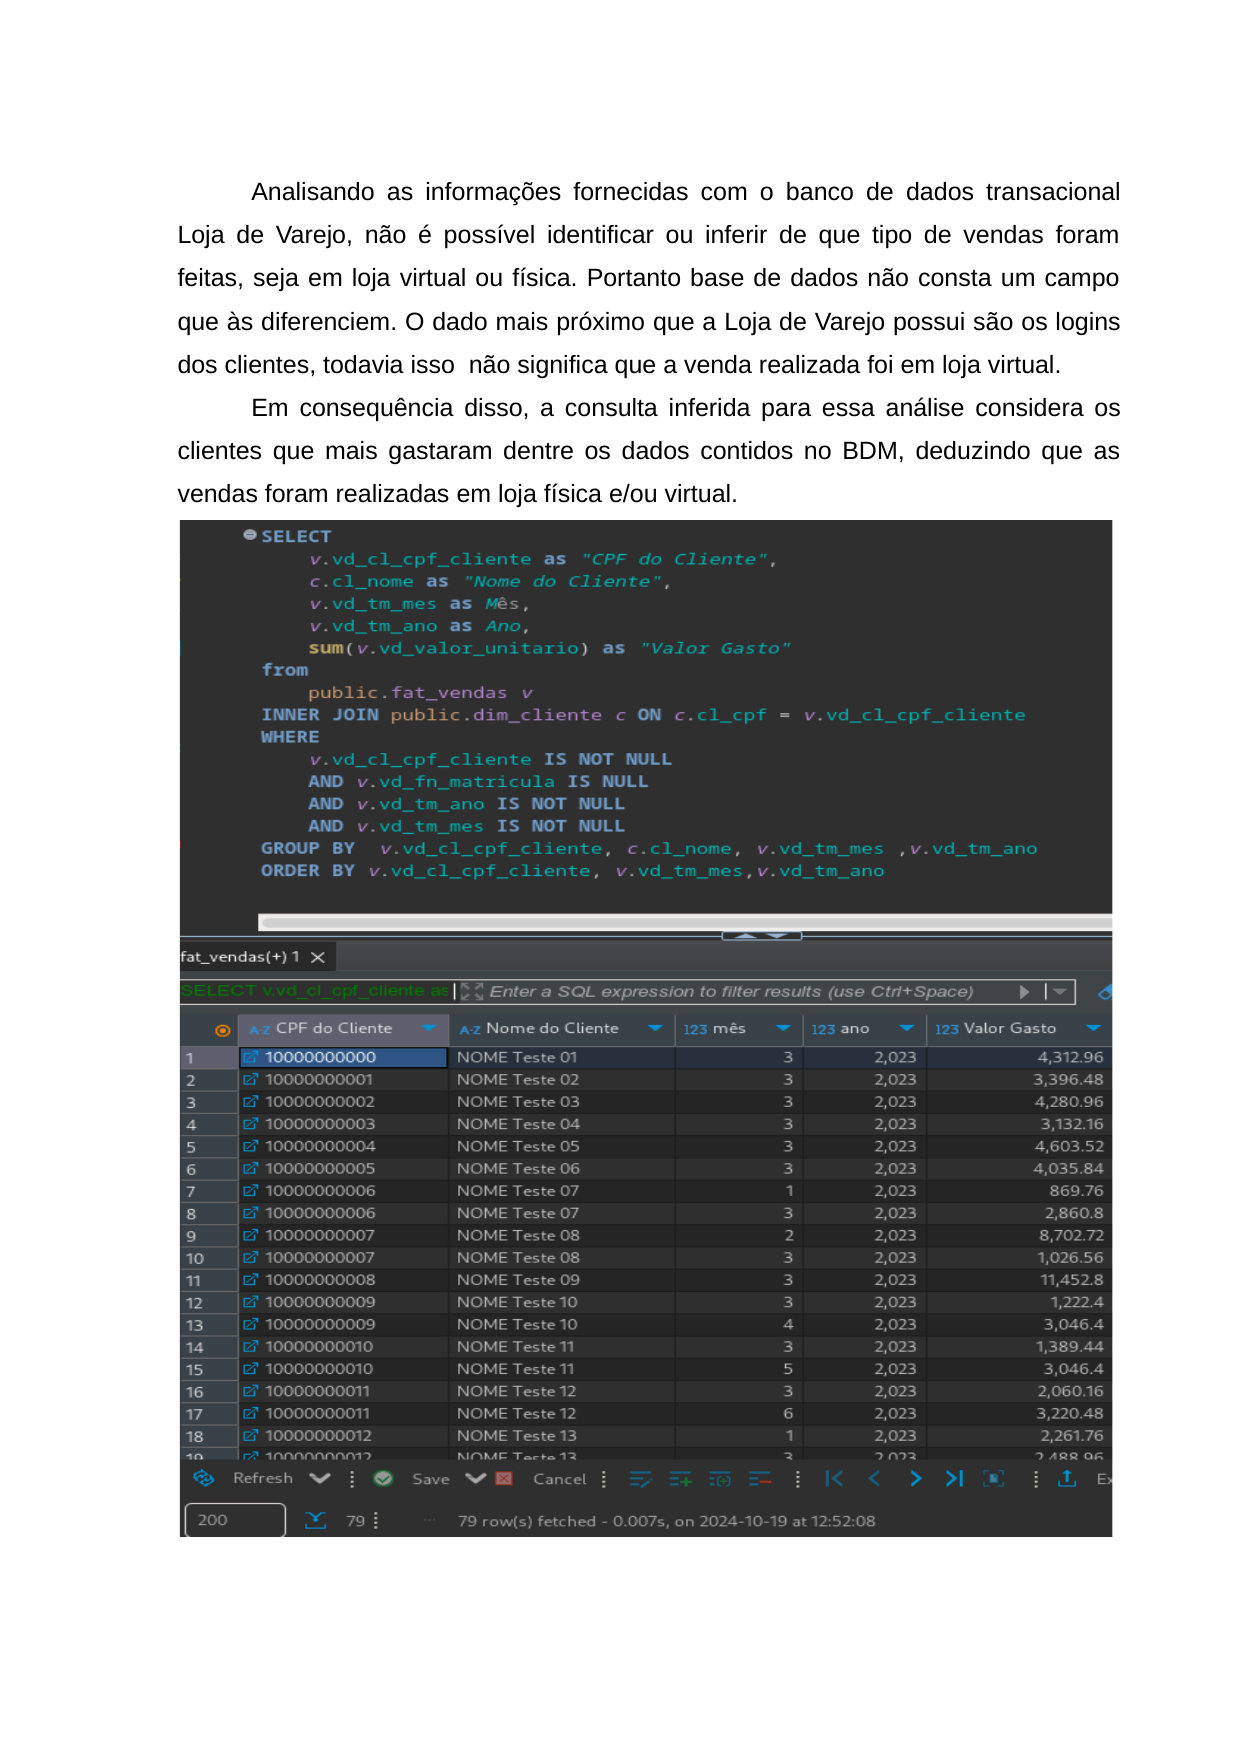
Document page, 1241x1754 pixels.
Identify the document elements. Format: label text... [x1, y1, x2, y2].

picture [179, 520, 1113, 1537]
text Analisando as informações fornecidas com o banco de dados transacional Loja de Varejo, não é possível identificar ou inferir de que tipo de vendas foram feitas, seja em loja virtual ou física. Portanto base de dados não consta um campo que às diferenciem. O dado mais próximo que a Loja de Varejo possui são os logins dos clientes, todavia isso não significa que a venda realizada foi em loja virtual. [177, 177, 1122, 378]
text Em consequência disso, a consulta inferida para essa análise considera os clientes que mais gastaram dentre os dados contidos no BDM, deduzindo que as vendas foram realizadas em loja física e/ou virtual. [177, 393, 1122, 508]
